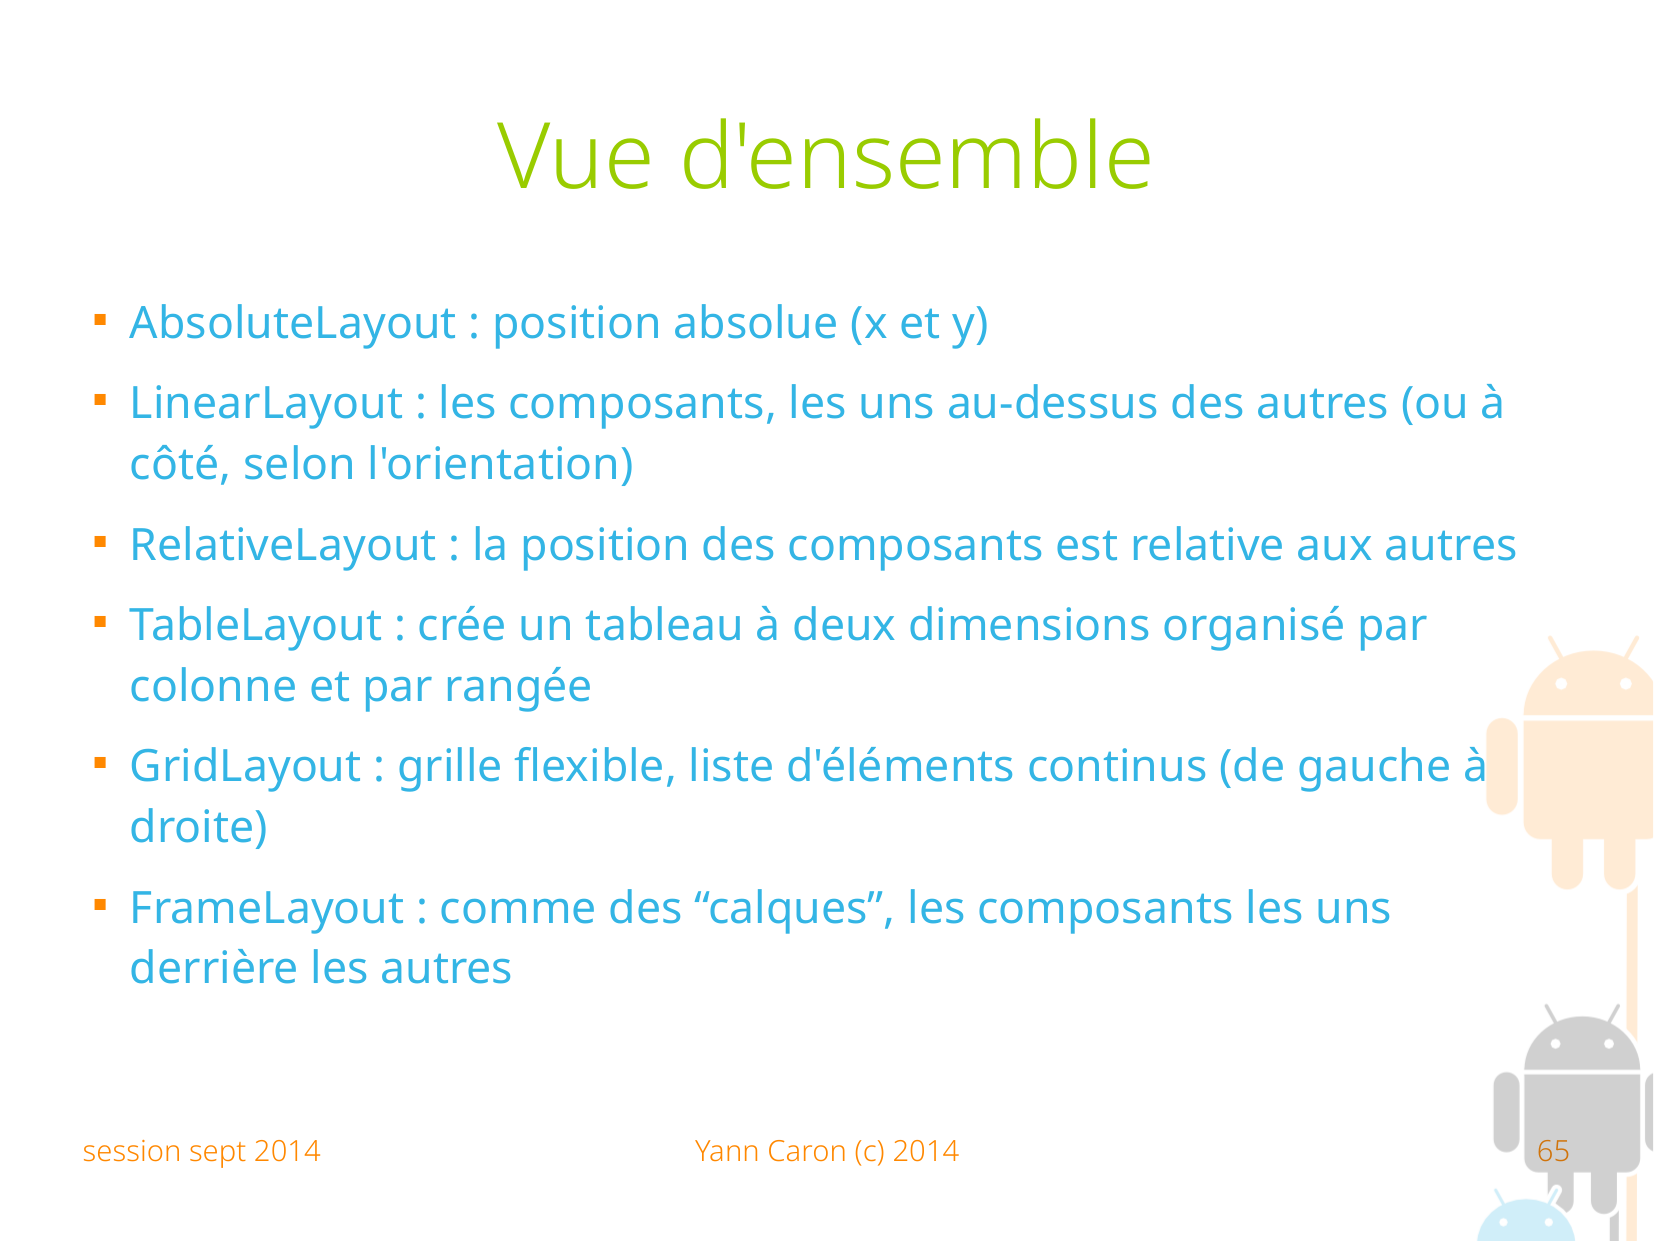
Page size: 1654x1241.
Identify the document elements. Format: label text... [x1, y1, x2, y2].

picture [240, 423, 1654, 1241]
list AbsoluteLayout : position absolue (x et y) LinearLayout : les composants, les uns au-dessus des autres (ou à côté, selon l'orientation) RelativeLayout : la position des composants est relative aux autres TableLayout : crée un tableau à deux dimensions organisé par colonne et par rangée GridLayout : grille flexible, liste d'éléments continus (de gauche à droite) FrameLayout : comme des “calques”, les composants les uns derrière les autres [82, 290, 1571, 1010]
title Vue d'ensemble [82, 49, 1571, 257]
